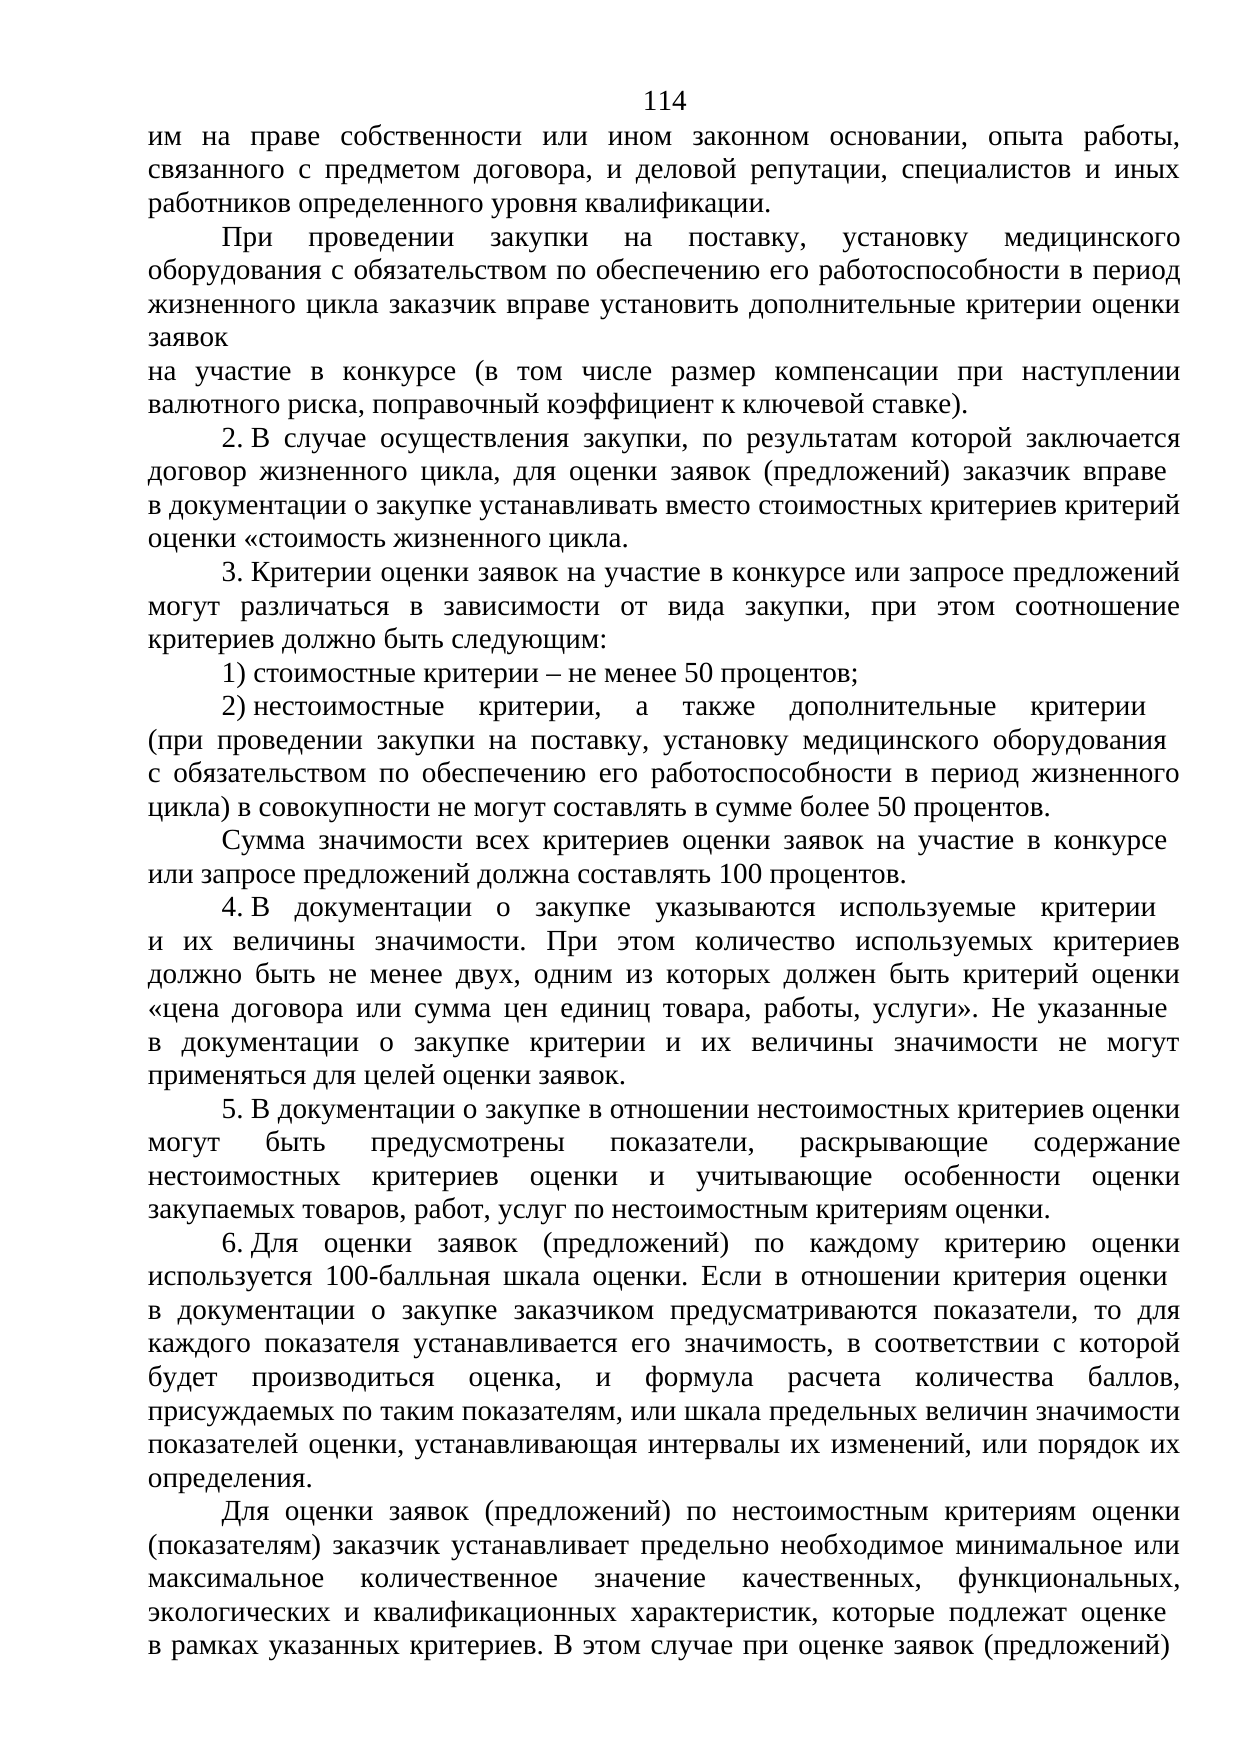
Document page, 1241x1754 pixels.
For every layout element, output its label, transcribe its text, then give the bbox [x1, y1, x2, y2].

text Для оценки заявок (предложений) по нестоимостным критериям оценки (показателям) заказчик устанавливает предельно необходимое минимальное или максимальное количественное значение качественных, функциональных, экологических и квалификационных характеристик, которые подлежат оценке в рамках указанных критериев. В этом случае при оценке заявок (предложений) [148, 1493, 1181, 1661]
text 2) нестоимостные критерии, а также дополнительные критерии (при проведении закупки на поставку, установку медицинского оборудования с обязательством по обеспечению его работоспособности в период жизненного цикла) в совокупности не могут составлять в сумме более 50 процентов. [148, 688, 1181, 822]
text 3. Критерии оценки заявок на участие в конкурсе или запросе предложений могут различаться в зависимости от вида закупки, при этом соотношение критериев должно быть следующим: [148, 554, 1181, 655]
text Сумма значимости всех критериев оценки заявок на участие в конкурсе или запросе предложений должна составлять 100 процентов. [148, 822, 1181, 889]
text им на праве собственности или ином законном основании, опыта работы, связанного с предметом договора, и деловой репутации, специалистов и иных работников определенного уровня квалификации. [148, 118, 1181, 219]
text 4. В документации о закупке указываются используемые критерии и их величины значимости. При этом количество используемых критериев должно быть не менее двух, одним из которых должен быть критерий оценки «цена договора или сумма цен единиц товара, работы, услуги». Не указанные в документации о закупке критерии и их величины значимости не могут применяться для целей оценки заявок. [148, 889, 1181, 1091]
text При проведении закупки на поставку, установку медицинского оборудования с обязательством по обеспечению его работоспособности в период жизненного цикла заказчик вправе установить дополнительные критерии оценки заявок на участие в конкурсе (в том числе размер компенсации при наступлении валютного риска, поправочный коэффициент к ключевой ставке). [148, 219, 1181, 420]
text 1) стоимостные критерии – не менее 50 процентов; [148, 655, 1181, 688]
text 5. В документации о закупке в отношении нестоимостных критериев оценки могут быть предусмотрены показатели, раскрывающие содержание нестоимостных критериев оценки и учитывающие особенности оценки закупаемых товаров, работ, услуг по нестоимостным критериям оценки. [148, 1091, 1181, 1225]
text 6. Для оценки заявок (предложений) по каждому критерию оценки используется 100-балльная шкала оценки. Если в отношении критерия оценки в документации о закупке заказчиком предусматриваются показатели, то для каждого показателя устанавливается его значимость, в соответствии с которой будет производиться оценка, и формула расчета количества баллов, присуждаемых по таким показателям, или шкала предельных величин значимости показателей оценки, устанавливающая интервалы их изменений, или порядок их определения. [148, 1225, 1181, 1493]
text 2. В случае осуществления закупки, по результатам которой заключается договор жизненного цикла, для оценки заявок (предложений) заказчик вправе в документации о закупке устанавливать вместо стоимостных критериев критерий оценки «стоимость жизненного цикла. [148, 420, 1181, 554]
